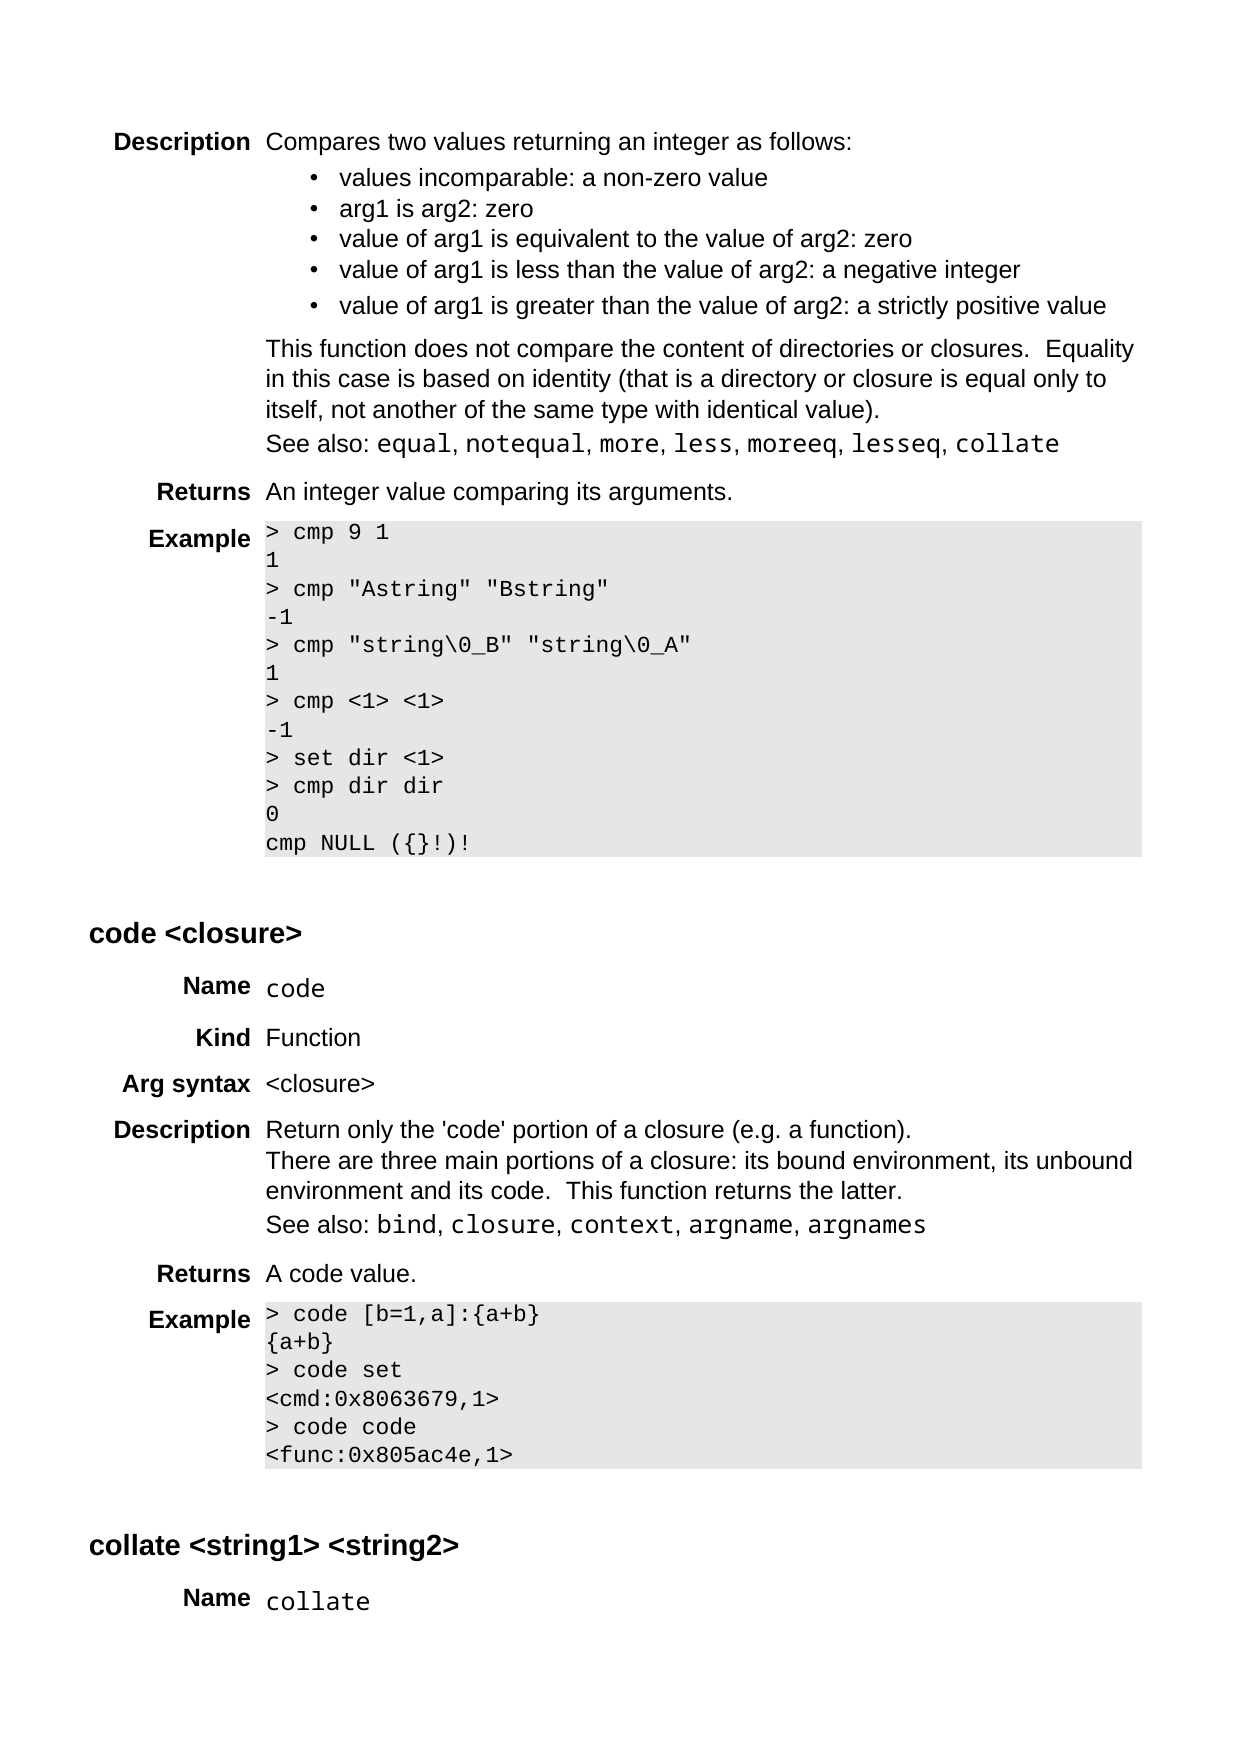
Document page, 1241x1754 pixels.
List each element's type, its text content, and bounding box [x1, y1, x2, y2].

table_cell Kind [89, 1014, 262, 1060]
table_cell > code [b=1,a]:{a+b} {a+b} > code set <cmd:0x8063679,1> > code code <func:0x805ac4e,1> [263, 1296, 1145, 1481]
table_cell Example [89, 515, 262, 869]
table_cell > cmp 9 1 1 > cmp "Astring" "Bstring" -1 > cmp "string\0_B" "string\0_A" 1 > cmp <1> <1> -1 > set dir <1> > cmp dir dir 0 cmp NULL ({}!)! [263, 515, 1145, 869]
table_cell Description [89, 118, 262, 468]
table_cell Returns [89, 1250, 262, 1296]
table_cell <closure> [263, 1060, 1145, 1107]
table_cell Description [89, 1107, 262, 1250]
table_cell Return only the 'code' portion of a closure (e.g. a function). There are three main portions of a closure: its bound environment, its unbound environment and its code. This function returns the latter. See also: bind, closure, context, argname, argnames [263, 1107, 1145, 1250]
table_cell Function [263, 1014, 1145, 1060]
table_header collate [263, 1574, 1145, 1626]
table_cell An integer value comparing its arguments. [263, 468, 1145, 515]
table_cell Arg syntax [89, 1060, 262, 1107]
table_cell A code value. [263, 1250, 1145, 1296]
table_header Name [89, 962, 262, 1014]
table_header code [263, 962, 1145, 1014]
subtitle collate <string1> <string2> [88, 1528, 1145, 1562]
table_header Name [89, 1574, 262, 1626]
table_cell Example [89, 1296, 262, 1481]
table_cell Compares two values returning an integer as follows: values incomparable: a non-zero value arg1 is arg2: zero value of arg1 is equivalent to the value of arg2: zero value of arg1 is less than the value of arg2: a negative integer value of arg1 is greater than the value of arg2: a strictly positive value This function does not compare the content of directories or closures. Equality in this case is based on identity (that is a directory or closure is equal only to itself, not another of the same type with identical value). See also: equal, notequal, more, less, moreeq, lesseq, collate [263, 118, 1145, 468]
table_cell Returns [89, 468, 262, 515]
subtitle code <closure> [88, 916, 1145, 949]
